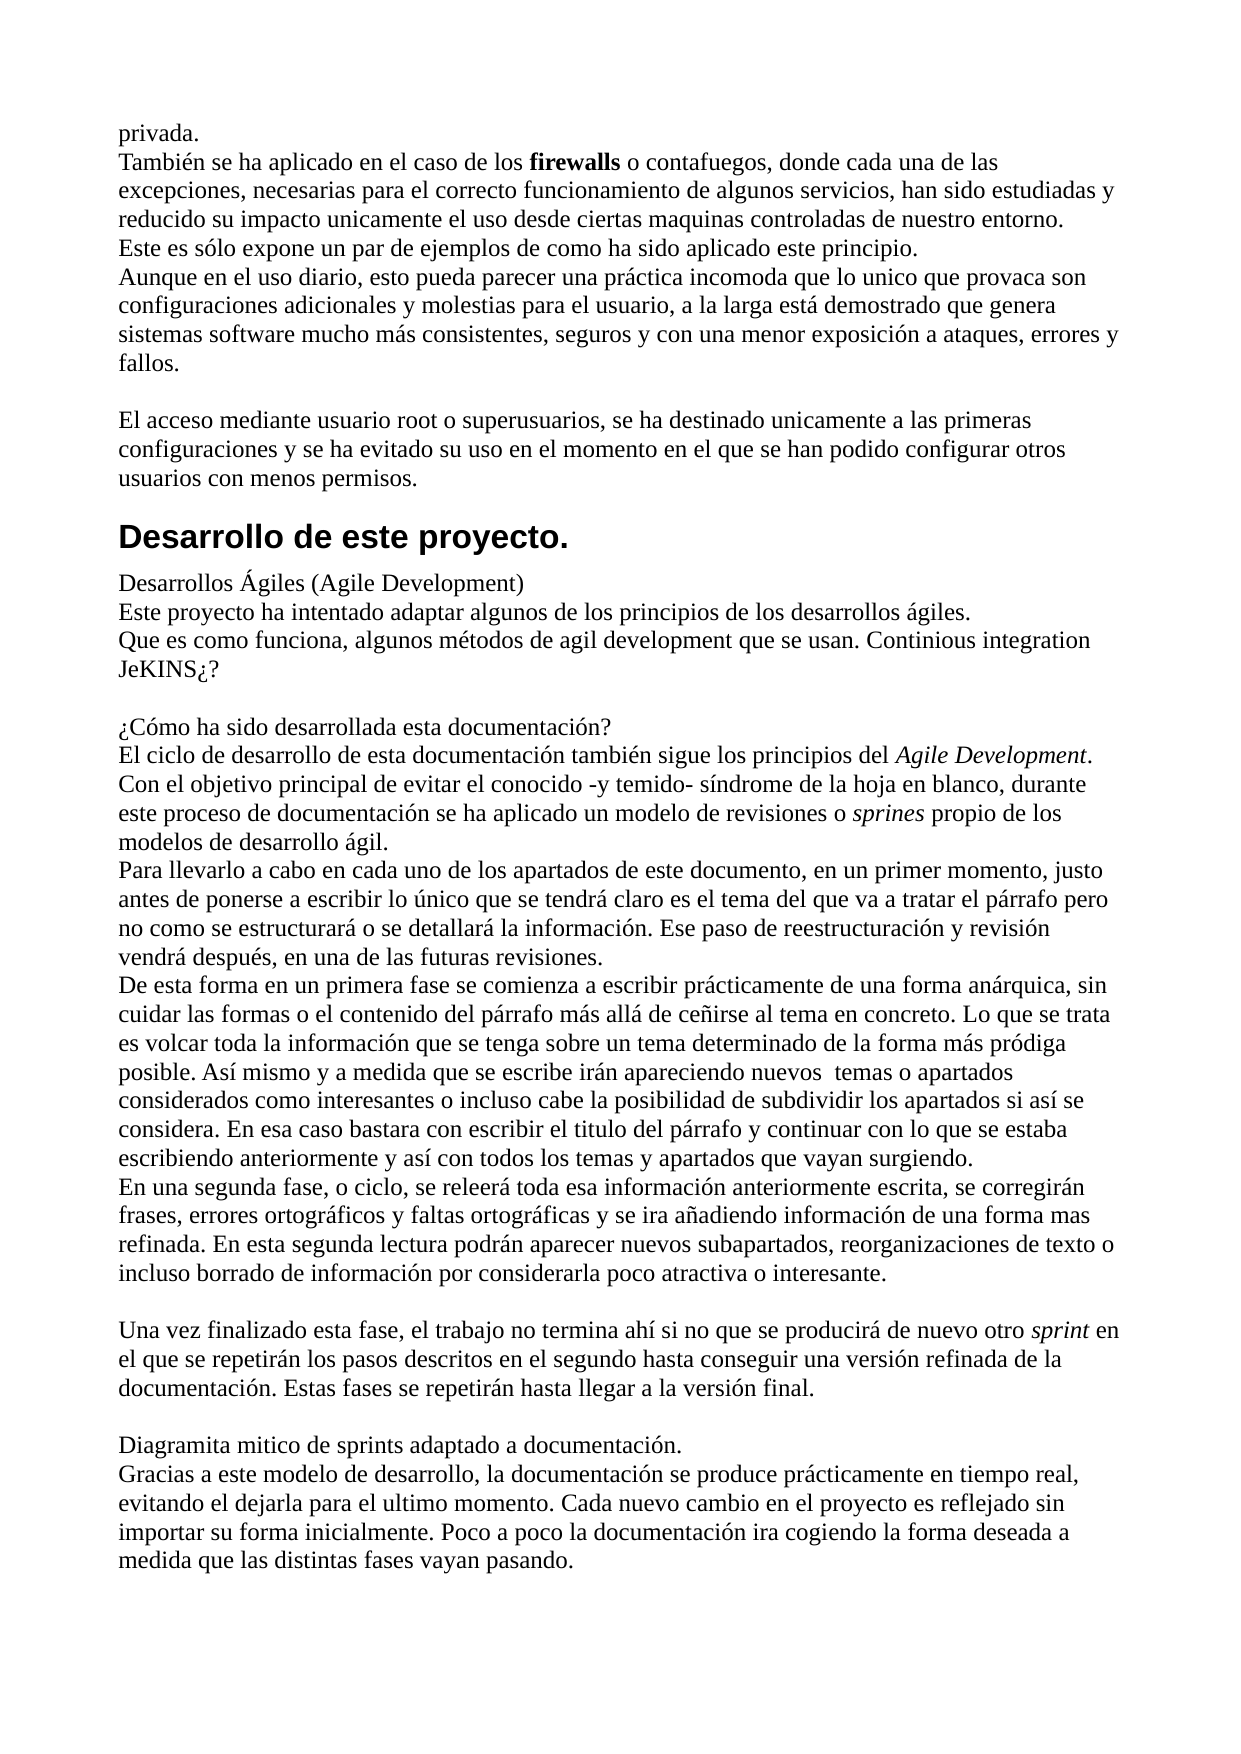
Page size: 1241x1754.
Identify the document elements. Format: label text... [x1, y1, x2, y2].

text Este proyecto ha intentado adaptar algunos de los principios de los desarrollos ágiles. [118, 597, 1122, 626]
text El acceso mediante usuario root o superusuarios, se ha destinado unicamente a las primeras configuraciones y se ha evitado su uso en el momento en el que se han podido configurar otros usuarios con menos permisos. [118, 406, 1122, 492]
text Para llevarlo a cabo en cada uno de los apartados de este documento, en un primer momento, justo antes de ponerse a escribir lo único que se tendrá claro es el tema del que va a tratar el párrafo pero no como se estructurará o se detallará la información. Ese paso de reestructuración y revisión vendrá después, en una de las futuras revisiones. [118, 856, 1122, 971]
text También se ha aplicado en el caso de los firewalls o contafuegos, donde cada una de las excepciones, necesarias para el correcto funcionamiento de algunos servicios, han sido estudiadas y reducido su impacto unicamente el uso desde ciertas maquinas controladas de nuestro entorno. [118, 147, 1122, 233]
text Diagramita mitico de sprints adaptado a documentación. [118, 1431, 1122, 1459]
text Desarrollos Ágiles (Agile Development) [118, 568, 1122, 597]
text privada. [118, 118, 1122, 147]
text Aunque en el uso diario, esto pueda parecer una práctica incomoda que lo unico que provaca son configuraciones adicionales y molestias para el usuario, a la larga está demostrado que genera sistemas software mucho más consistentes, seguros y con una menor exposición a ataques, errores y fallos. [118, 262, 1122, 377]
text ¿Cómo ha sido desarrollada esta documentación? [118, 712, 1122, 741]
text Que es como funciona, algunos métodos de agil development que se usan. Continious integration JeKINS¿? [118, 626, 1122, 683]
text En una segunda fase, o ciclo, se releerá toda esa información anteriormente escrita, se corregirán frases, errores ortográficos y faltas ortográficas y se ira añadiendo información de una forma mas refinada. En esta segunda lectura podrán aparecer nuevos subapartados, reorganizaciones de texto o incluso borrado de información por considerarla poco atractiva o interesante. [118, 1172, 1122, 1287]
subtitle Desarrollo de este proyecto. [118, 517, 1122, 556]
text Gracias a este modelo de desarrollo, la documentación se produce prácticamente en tiempo real, evitando el dejarla para el ultimo momento. Cada nuevo cambio en el proyecto es reflejado sin importar su forma inicialmente. Poco a poco la documentación ira cogiendo la forma deseada a medida que las distintas fases vayan pasando. [118, 1459, 1122, 1574]
text Este es sólo expone un par de ejemplos de como ha sido aplicado este principio. [118, 233, 1122, 262]
text El ciclo de desarrollo de esta documentación también sigue los principios del Agile Development. Con el objetivo principal de evitar el conocido -y temido- síndrome de la hoja en blanco, durante este proceso de documentación se ha aplicado un modelo de revisiones o sprines propio de los modelos de desarrollo ágil. [118, 741, 1122, 856]
text Una vez finalizado esta fase, el trabajo no termina ahí si no que se producirá de nuevo otro sprint en el que se repetirán los pasos descritos en el segundo hasta conseguir una versión refinada de la documentación. Estas fases se repetirán hasta llegar a la versión final. [118, 1316, 1122, 1402]
text De esta forma en un primera fase se comienza a escribir prácticamente de una forma anárquica, sin cuidar las formas o el contenido del párrafo más allá de ceñirse al tema en concreto. Lo que se trata es volcar toda la información que se tenga sobre un tema determinado de la forma más pródiga posible. Así mismo y a medida que se escribe irán apareciendo nuevos temas o apartados considerados como interesantes o incluso cabe la posibilidad de subdividir los apartados si así se considera. En esa caso bastara con escribir el titulo del párrafo y continuar con lo que se estaba escribiendo anteriormente y así con todos los temas y apartados que vayan surgiendo. [118, 971, 1122, 1172]
